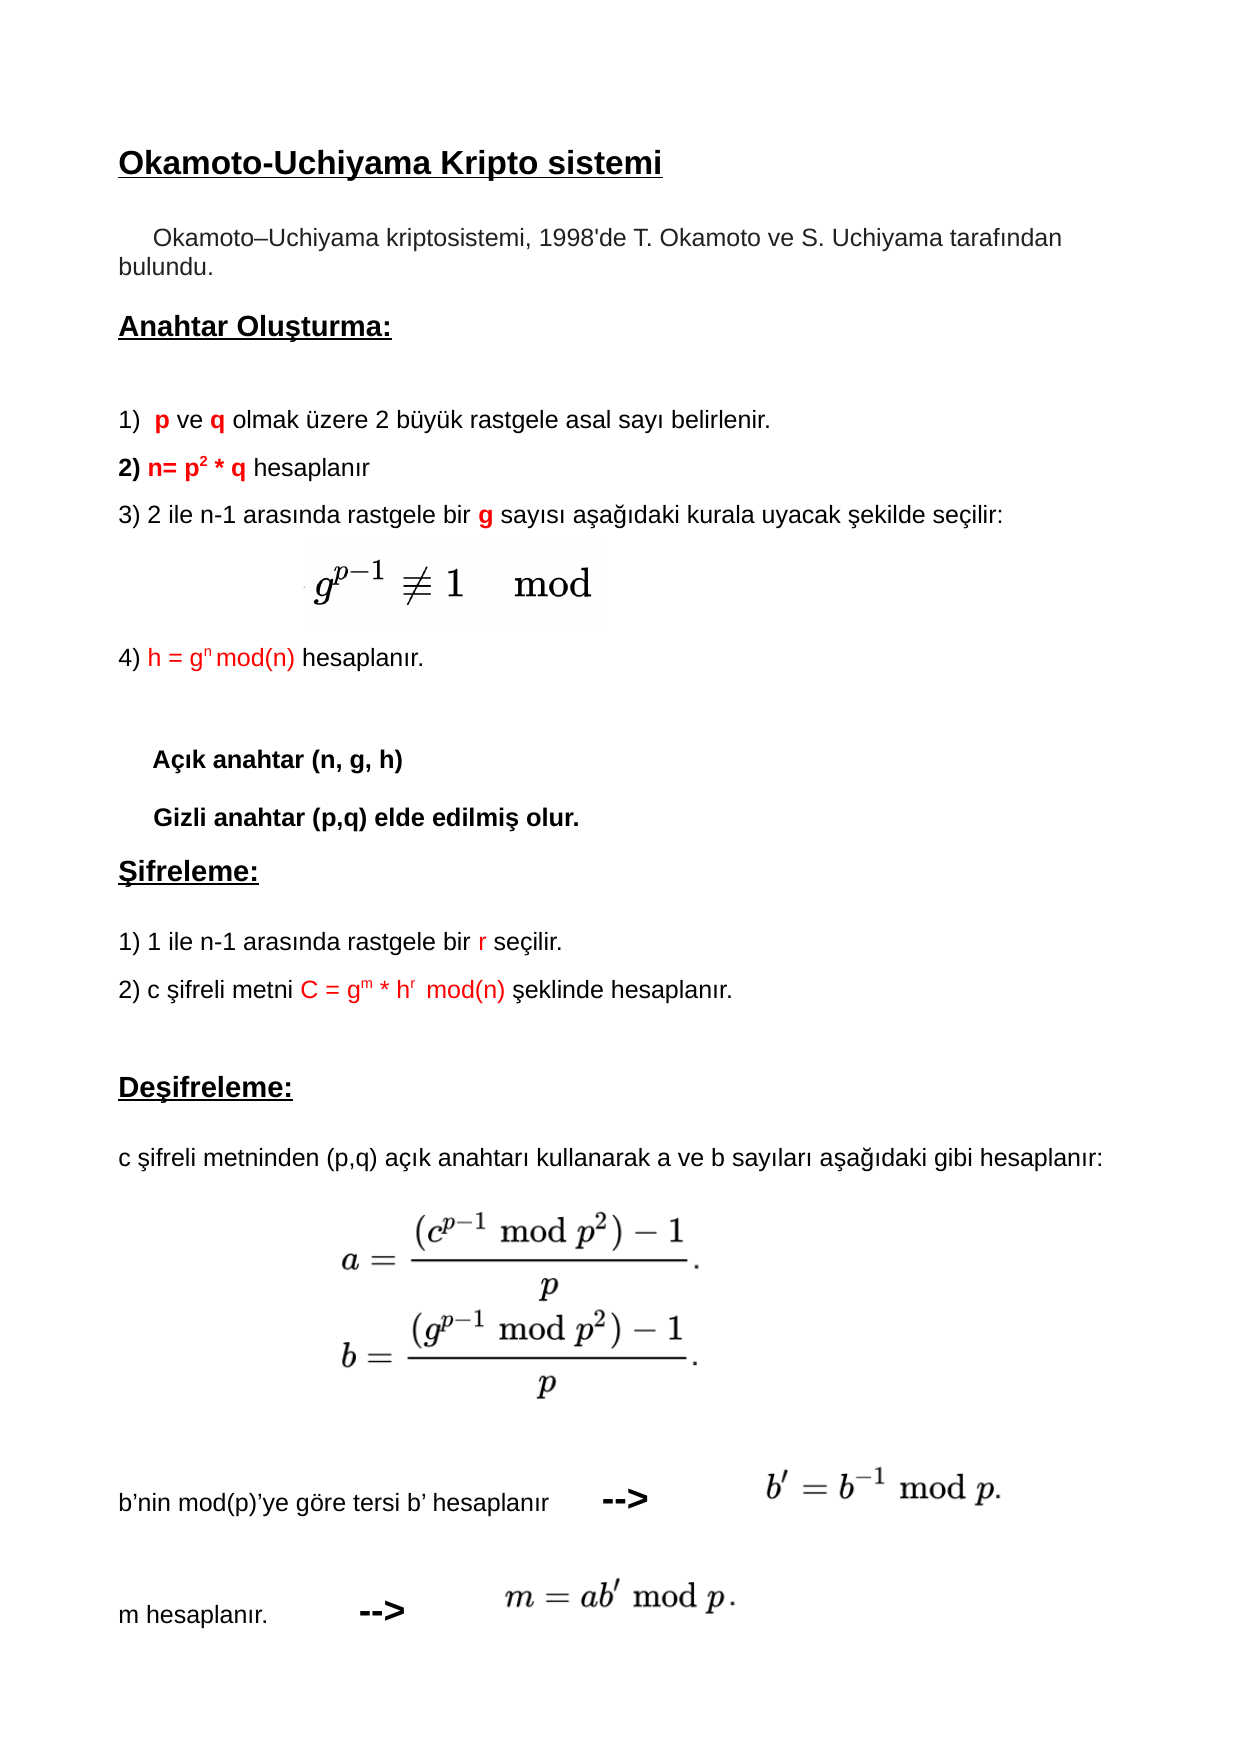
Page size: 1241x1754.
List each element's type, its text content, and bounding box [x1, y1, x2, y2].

text Açık anahtar (n, g, h) Gizli anahtar (p,q) elde edilmiş olur. [118, 723, 1122, 832]
picture [335, 1195, 703, 1402]
text 2) c şifreli metni C = gm * hr mod(n) şeklinde hesaplanır. [118, 974, 1122, 1003]
text 1) 1 ile n-1 arasında rastgele bir r seçilir. [118, 927, 1122, 956]
text c şifreli metninden (p,q) açık anahtarı kullanarak a ve b sayıları aşağıdaki gibi hesaplanır: [118, 1143, 1122, 1172]
text 1) p ve q olmak üzere 2 büyük rastgele asal sayı belirlenir. [118, 405, 1122, 434]
text Deşifreleme: [118, 1070, 1122, 1103]
text [1066, 1476, 1122, 1519]
picture [493, 1561, 761, 1639]
text m hesaplanır. --> [118, 1588, 493, 1631]
picture [303, 539, 602, 629]
picture [699, 1454, 1066, 1532]
subtitle Okamoto-Uchiyama Kripto sistemi [118, 143, 1122, 182]
text 4) h = gn mod(n) hesaplanır. [118, 643, 1122, 705]
text Şifreleme: [118, 854, 1122, 887]
text Anahtar Oluşturma: [118, 309, 1122, 343]
text Okamoto–Uchiyama kriptosistemi, 1998'de T. Okamoto ve S. Uchiyama tarafından bulundu. [118, 223, 1122, 280]
text b’nin mod(p)’ye göre tersi b’ hesaplanır --> [118, 1476, 699, 1519]
text 3) 2 ile n-1 arasında rastgele bir g sayısı aşağıdaki kurala uyacak şekilde seçilir: [118, 500, 1122, 529]
text 2) n= p2 * q hesaplanır [118, 452, 1122, 481]
text [761, 1588, 1122, 1631]
